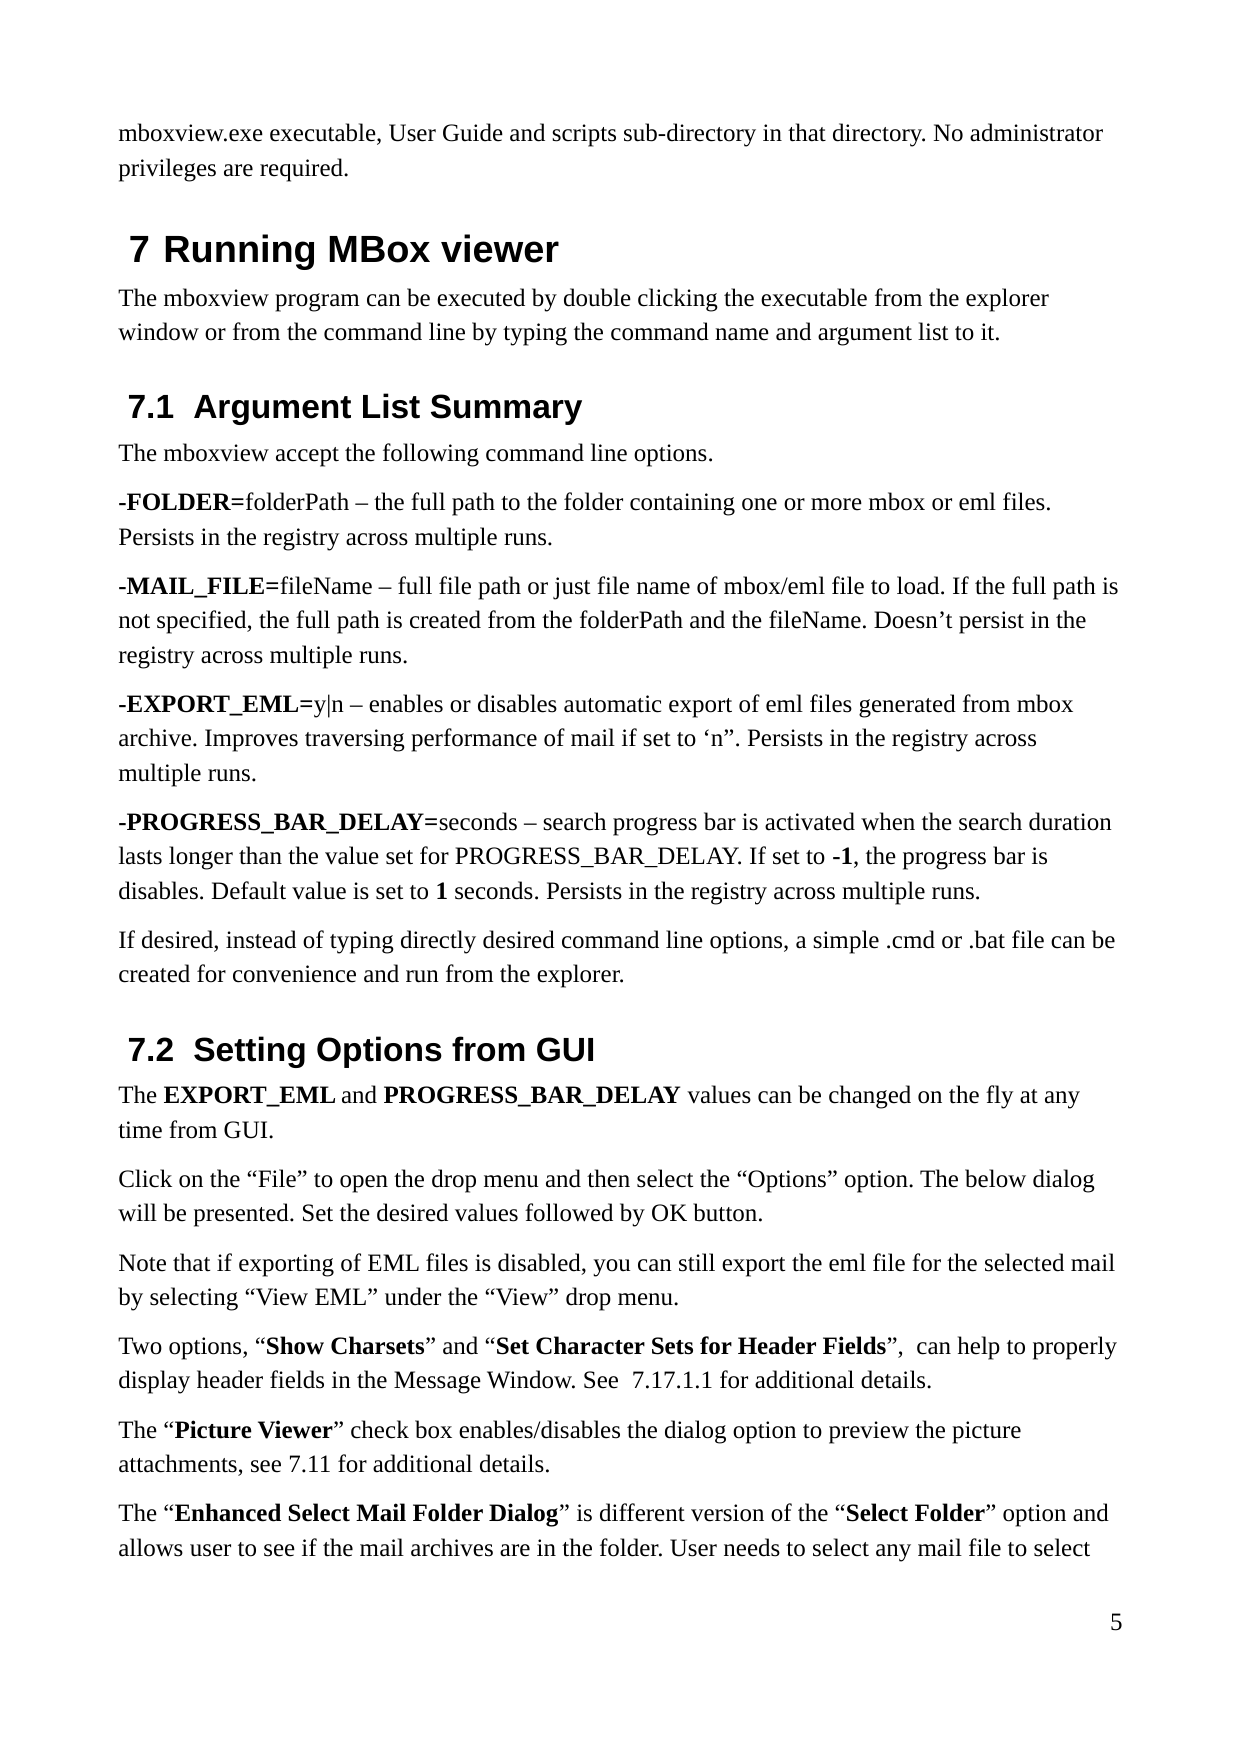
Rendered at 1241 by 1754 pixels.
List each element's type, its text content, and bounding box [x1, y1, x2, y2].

text -EXPORT_EML=y|n – enables or disables automatic export of eml files generated from mbox archive. Improves traversing performance of mail if set to ‘n”. Persists in the registry across multiple runs. [118, 689, 1122, 787]
text The mboxview program can be executed by double clicking the executable from the explorer window or from the command line by typing the command name and argument list to it. [118, 283, 1122, 346]
subtitle Argument List Summary [118, 387, 1122, 426]
text The EXPORT_EML and PROGRESS_BAR_DELAY values can be changed on the fly at any time from GUI. [118, 1081, 1122, 1144]
text mboxview.exe executable, User Guide and scripts sub-directory in that directory. No administrator privileges are required. [118, 118, 1122, 181]
text The “Enhanced Select Mail Folder Dialog” is different version of the “Select Folder” option and allows user to see if the mail archives are in the folder. User needs to select any mail file to select [118, 1498, 1122, 1561]
text The “Picture Viewer” check box enables/disables the dialog option to preview the picture attachments, see 7.11 for additional details. [118, 1415, 1122, 1478]
text Click on the “File” to open the drop menu and then select the “Options” option. The below dialog will be presented. Set the desired values followed by OK button. [118, 1164, 1122, 1227]
text The mboxview accept the following command line options. [118, 438, 1122, 467]
text -PROGRESS_BAR_DELAY=seconds – search progress bar is activated when the search duration lasts longer than the value set for PROGRESS_BAR_DELAY. If set to -1, the progress bar is disables. Default value is set to 1 seconds. Persists in the registry across multiple runs. [118, 807, 1122, 905]
text -MAIL_FILE=fileName – full file path or just file name of mbox/eml file to load. If the full path is not specified, the full path is created from the folderPath and the fileName. Doesn’t persist in the registry across multiple runs. [118, 571, 1122, 669]
text If desired, instead of typing directly desired command line options, a simple .cmd or .bat file can be created for convenience and run from the explorer. [118, 925, 1122, 988]
text -FOLDER=folderPath – the full path to the folder containing one or more mbox or eml files. Persists in the registry across multiple runs. [118, 487, 1122, 551]
text Two options, “Show Charsets” and “Set Character Sets for Header Fields”, can help to properly display header fields in the Message Window. See 7.17.1.1 for additional details. [118, 1331, 1122, 1394]
subtitle Running MBox viewer [118, 227, 1122, 270]
subtitle Setting Options from GUI [118, 1029, 1122, 1068]
text Note that if exporting of EML files is disabled, you can still export the eml file for the selected mail by selecting “View EML” under the “View” drop menu. [118, 1248, 1122, 1311]
